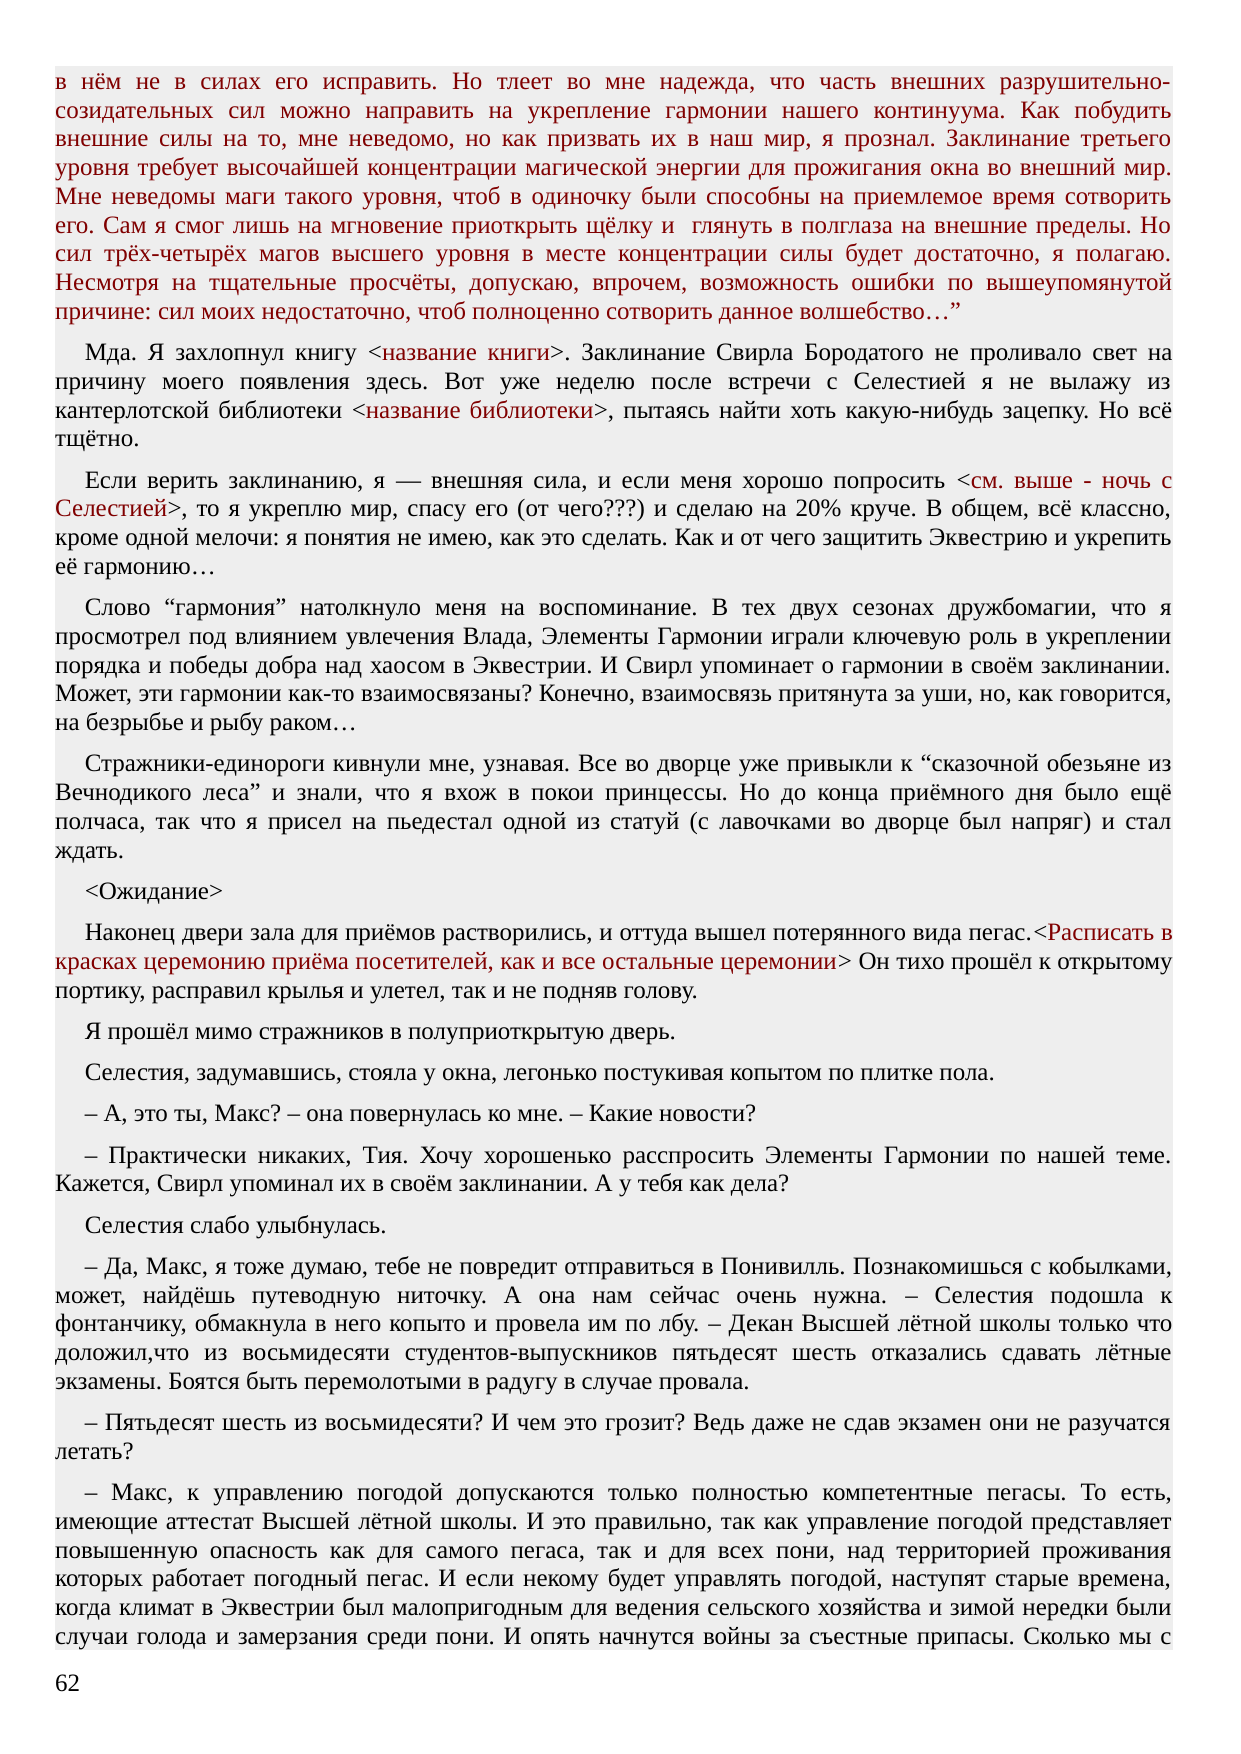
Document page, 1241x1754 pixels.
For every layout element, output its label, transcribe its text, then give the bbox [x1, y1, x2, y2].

text Слово “гармония” натолкнуло меня на воспоминание. В тех двух сезонах дружбомагии, что я просмотрел под влиянием увлечения Влада, Элементы Гармонии играли ключевую роль в укреплении порядка и победы добра над хаосом в Эквестрии. И Свирл упоминает о гармонии в своём заклинании. Может, эти гармонии как-то взаимосвязаны? Конечно, взаимосвязь притянута за уши, но, как говорится, на безрыбье и рыбу раком… [55, 592, 1173, 736]
text Если верить заклинанию, я — внешняя сила, и если меня хорошо попросить <см. выше - ночь с Селестией>, то я укреплю мир, спасу его (от чего???) и сделаю на 20% круче. В общем, всё классно, кроме одной мелочи: я понятия не имею, как это сделать. Как и от чего защитить Эквестрию и укрепить её гармонию… [55, 465, 1173, 580]
text Селестия слабо улыбнулась. [55, 1210, 1173, 1238]
text – Макс, к управлению погодой допускаются только полностью компетентные пегасы. То есть, имеющие аттестат Высшей лётной школы. И это правильно, так как управление погодой представляет повышенную опасность как для самого пегаса, так и для всех пони, над территорией проживания которых работает погодный пегас. И если некому будет управлять погодой, наступят старые времена, когда климат в Эквестрии был малопригодным для ведения сельского хозяйства и зимой нередки были случаи голода и замерзания среди пони. И опять начнутся войны за съестные припасы. Сколько мы с [55, 1477, 1173, 1650]
text Стражники-единороги кивнули мне, узнавая. Все во дворце уже привыкли к “сказочной обезьяне из Вечнодикого леса” и знали, что я вхож в покои принцессы. Но до конца приёмного дня было ещё полчаса, так что я присел на пьедестал одной из статуй (с лавочками во дворце был напряг) и стал ждать. [55, 748, 1173, 863]
text – А, это ты, Макс? – она повернулась ко мне. – Какие новости? [55, 1098, 1173, 1127]
text – Да, Макс, я тоже думаю, тебе не повредит отправиться в Понивилль. Познакомишься с кобылками, может, найдёшь путеводную ниточку. А она нам сейчас очень нужна. – Селестия подошла к фонтанчику, обмакнула в него копыто и провела им по лбу. – Декан Высшей лётной школы только что доложил,что из восьмидесяти студентов-выпускников пятьдесят шесть отказались сдавать лётные экзамены. Боятся быть перемолотыми в радугу в случае провала. [55, 1251, 1173, 1395]
text Мда. Я захлопнул книгу <название книги>. Заклинание Свирла Бородатого не проливало свет на причину моего появления здесь. Вот уже неделю после встречи с Селестией я не вылажу из кантерлотской библиотеки <название библиотеки>, пытаясь найти хоть какую-нибудь зацепку. Но всё тщётно. [55, 337, 1173, 452]
text Я прошёл мимо стражников в полуприоткрытую дверь. [55, 1016, 1173, 1045]
text – Практически никаких, Тия. Хочу хорошенько расспросить Элементы Гармонии по нашей теме. Кажется, Свирл упоминал их в своём заклинании. А у тебя как дела? [55, 1140, 1173, 1197]
text <Ожидание> [55, 876, 1173, 905]
text Селестия, задумавшись, стояла у окна, легонько постукивая копытом по плитке пола. [55, 1057, 1173, 1086]
text – Пятьдесят шесть из восьмидесяти? И чем это грозит? Ведь даже не сдав экзамен они не разучатся летать? [55, 1407, 1173, 1465]
text Наконец двери зала для приёмов растворились, и оттуда вышел потерянного вида пегас.<Расписать в красках церемонию приёма посетителей, как и все остальные церемонии> Он тихо прошёл к открытому портику, расправил крылья и улетел, так и не подняв голову. [55, 917, 1173, 1003]
text в нём не в силах его исправить. Но тлеет во мне надежда, что часть внешних разрушительно-созидательных сил можно направить на укрепление гармонии нашего континуума. Как побудить внешние силы на то, мне неведомо, но как призвать их в наш мир, я прознал. Заклинание третьего уровня требует высочайшей концентрации магической энергии для прожигания окна во внешний мир. Мне неведомы маги такого уровня, чтоб в одиночку были способны на приемлемое время сотворить его. Сам я смог лишь на мгновение приоткрыть щёлку и глянуть в полглаза на внешние пределы. Но сил трёх-четырёх магов высшего уровня в месте концентрации силы будет достаточно, я полагаю. Несмотря на тщательные просчёты, допускаю, впрочем, возможность ошибки по вышеупомянутой причине: сил моих недостаточно, чтоб полноценно сотворить данное волшебство…” [55, 66, 1173, 325]
